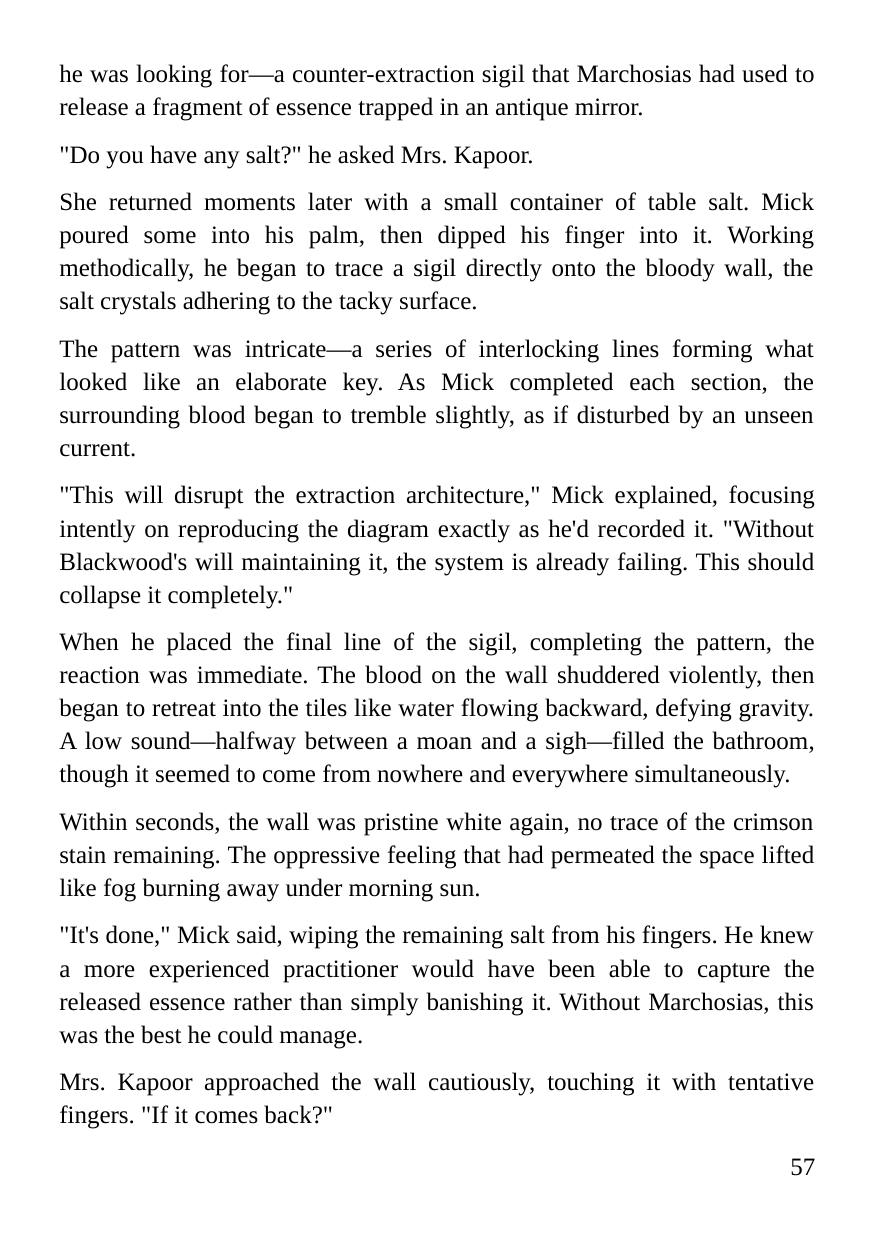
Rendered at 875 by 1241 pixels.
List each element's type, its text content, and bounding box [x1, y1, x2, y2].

text When he placed the final line of the sigil, completing the pattern, the reaction was immediate. The blood on the wall shuddered violently, then began to retreat into the tiles like water flowing backward, defying gravity. A low sound—halfway between a moan and a sigh—filled the bathroom, though it seemed to come from nowhere and everywhere simultaneously. [59, 627, 815, 788]
text The pattern was intricate—a series of interlocking lines forming what looked like an elaborate key. As Mick completed each section, the surrounding blood began to tremble slightly, as if disturbed by an unseen current. [59, 334, 815, 462]
text Within seconds, the wall was pristine white again, no trace of the crimson stain remaining. The oppressive feeling that had permeated the space lifted like fog burning away under morning sun. [59, 807, 815, 902]
text he was looking for—a counter-extraction sigil that Marchosias had used to release a fragment of essence trapped in an antique mirror. [59, 59, 815, 121]
text "It's done," Mick said, wiping the remaining salt from his fingers. He knew a more experienced practitioner would have been able to capture the released essence rather than simply banishing it. Without Marchosias, this was the best he could manage. [59, 921, 815, 1048]
text Mrs. Kapoor approached the wall cautiously, touching it with tentative fingers. "If it comes back?" [59, 1067, 815, 1129]
text "This will disrupt the extraction architecture," Mick explained, focusing intently on reproducing the diagram exactly as he'd recorded it. "Without Blackwood's will maintaining it, the system is already failing. This should collapse it completely." [59, 481, 815, 608]
text "Do you have any salt?" he asked Mrs. Kapoor. [59, 140, 815, 168]
text She returned moments later with a small container of table salt. Mick poured some into his palm, then dipped his finger into it. Working methodically, he began to trace a sigil directly onto the bloody wall, the salt crystals adhering to the tacky surface. [59, 187, 815, 315]
